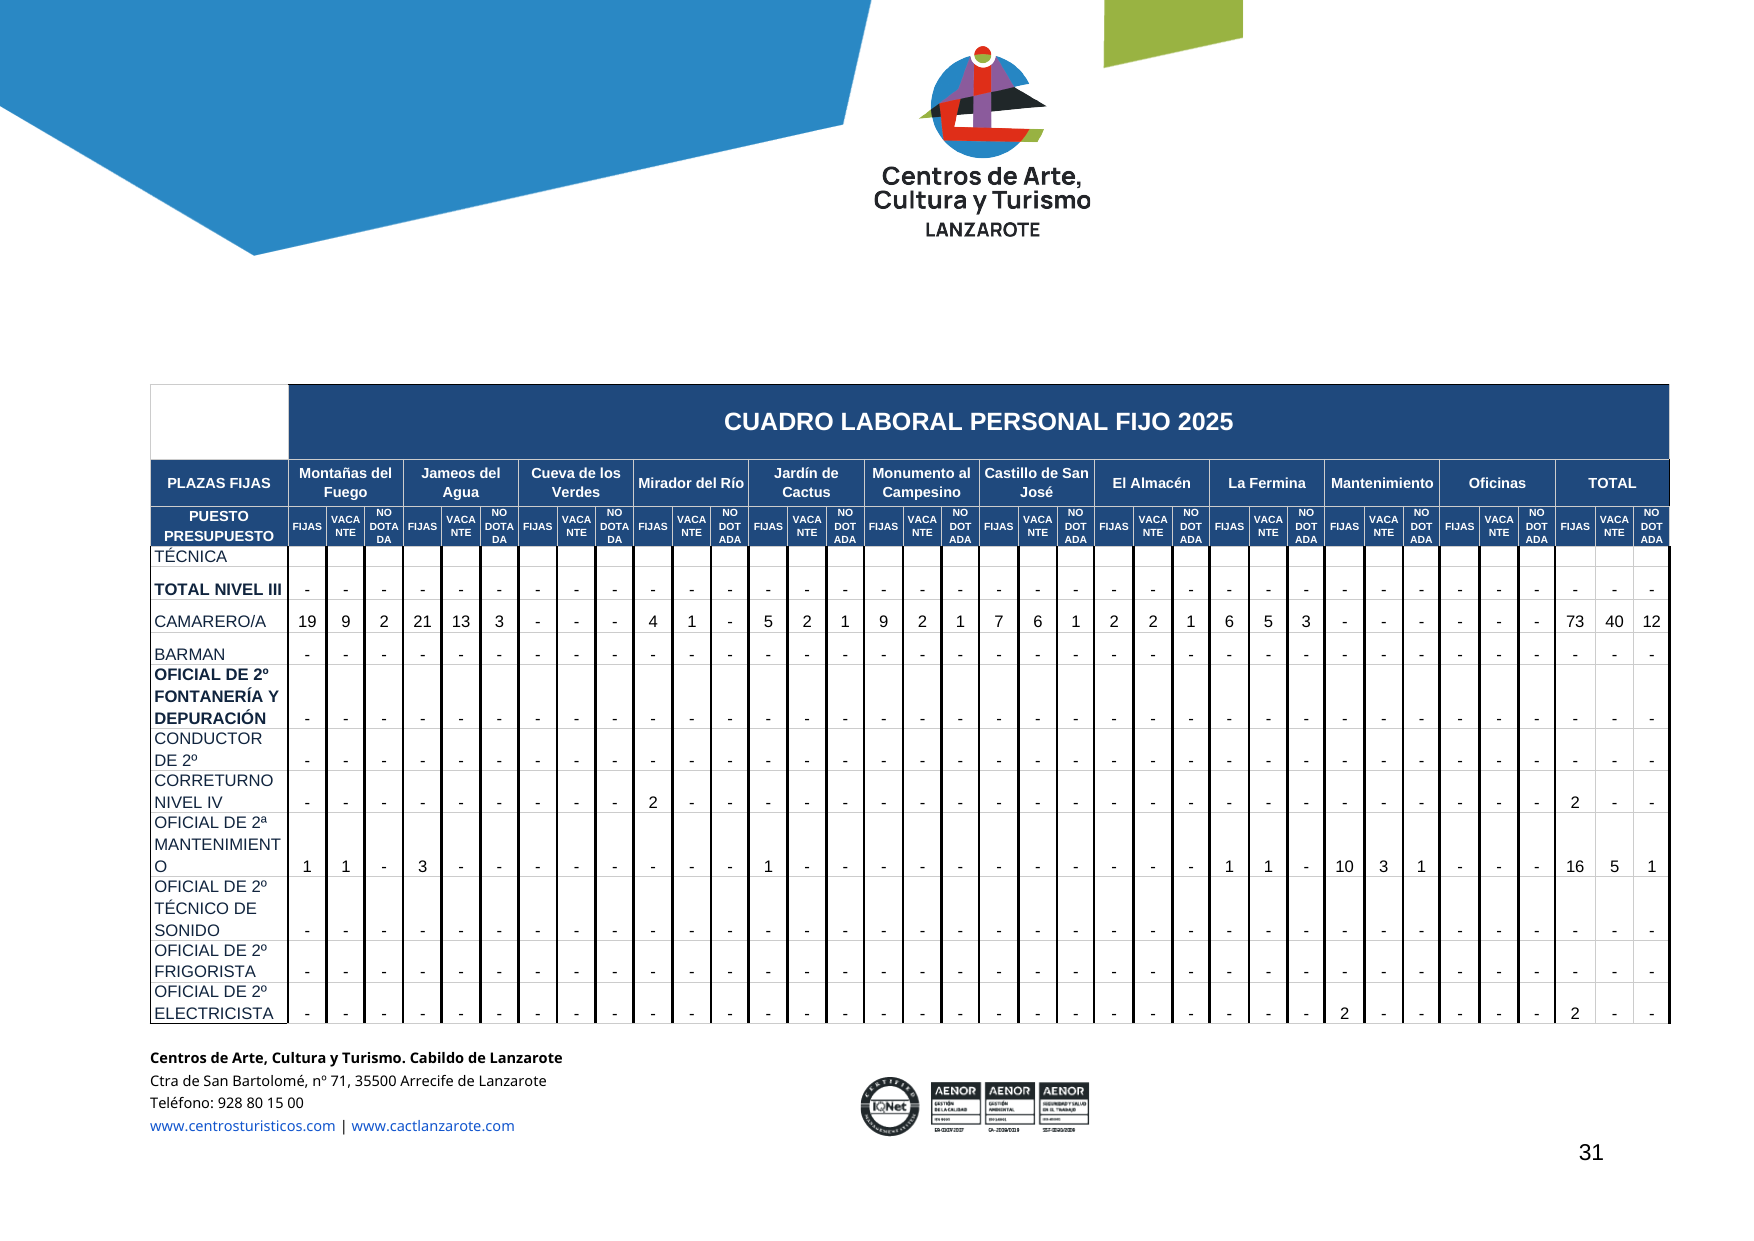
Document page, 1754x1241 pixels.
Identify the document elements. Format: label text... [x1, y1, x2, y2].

table_cell - [1520, 813, 1554, 876]
table_cell - [443, 941, 479, 981]
table_cell - [1289, 547, 1323, 566]
table_cell - [712, 547, 747, 566]
table_cell 19 [289, 600, 325, 631]
table_cell - [1441, 771, 1478, 812]
table_cell - [750, 633, 786, 664]
table_cell - [1211, 729, 1248, 770]
table_cell - [1058, 983, 1093, 1023]
table_cell - [520, 983, 556, 1023]
table_cell - [1556, 665, 1595, 728]
table_cell - [1634, 729, 1668, 770]
table_cell - [1596, 547, 1633, 566]
table_cell - [1020, 547, 1056, 566]
table_cell - [1211, 941, 1248, 981]
table_cell - [865, 567, 902, 599]
table_cell - [674, 941, 710, 981]
table_cell - [789, 729, 825, 770]
table_cell - [1135, 633, 1171, 664]
table_cell - [1441, 633, 1478, 664]
table_cell 6 [1020, 600, 1056, 631]
table_cell - [1135, 665, 1171, 728]
table_cell - [1211, 983, 1248, 1023]
table_cell NO DOTADA [942, 507, 979, 546]
table_cell - [1020, 941, 1056, 981]
table_cell FIJAS [865, 507, 903, 546]
table_cell - [558, 941, 594, 981]
table_cell - [750, 547, 786, 566]
table_cell - [1211, 771, 1248, 812]
table_cell - [1481, 729, 1517, 770]
table_cell - [750, 771, 786, 812]
table_cell 5 [750, 600, 786, 631]
table_cell VACANTE [904, 507, 941, 546]
table_cell - [789, 547, 825, 566]
table_cell - [1520, 771, 1554, 812]
table_cell - [980, 633, 1017, 664]
table_cell - [1174, 771, 1208, 812]
table_cell - [482, 941, 517, 981]
table_cell - [904, 547, 940, 566]
table_cell - [289, 983, 325, 1023]
table_cell - [904, 941, 940, 981]
table_cell - [1556, 633, 1595, 664]
table_cell Mantenimiento [1325, 460, 1439, 506]
table_cell - [1058, 665, 1093, 728]
table_cell - [1250, 983, 1286, 1023]
table_cell - [1135, 813, 1171, 876]
table_cell - [1326, 547, 1363, 566]
table_cell 5 [1250, 600, 1286, 631]
table_cell - [289, 771, 325, 812]
table_cell - [597, 600, 632, 631]
table_cell - [366, 813, 402, 876]
table_cell - [597, 633, 632, 664]
table_cell - [558, 600, 594, 631]
table_cell 2 [1095, 600, 1132, 631]
table_cell - [1250, 941, 1286, 981]
table_cell - [597, 729, 632, 770]
table_cell - [1520, 729, 1554, 770]
table_cell - [789, 771, 825, 812]
table_cell - [1058, 567, 1093, 599]
table_cell 1 [943, 600, 978, 631]
table_cell - [712, 983, 747, 1023]
table_cell - [635, 665, 671, 728]
table_cell 1 [289, 813, 325, 876]
table_cell NO DOTADA [1404, 507, 1439, 546]
table_cell - [1289, 771, 1323, 812]
table_cell - [1211, 547, 1248, 566]
table_cell - [1556, 877, 1595, 939]
table_cell - [443, 877, 479, 939]
table_cell BARMAN [151, 633, 287, 664]
table_cell - [1326, 729, 1363, 770]
table_cell - [1250, 547, 1286, 566]
table_cell - [1404, 729, 1438, 770]
table_cell - [635, 983, 671, 1023]
table_cell - [1634, 941, 1668, 981]
table_cell - [674, 567, 710, 599]
table_cell Cueva de los Verdes [519, 460, 633, 506]
table_cell - [1135, 547, 1171, 566]
table_cell - [980, 813, 1017, 876]
table_cell 2 [1326, 983, 1363, 1023]
table_cell - [943, 771, 978, 812]
table_cell 16 [1556, 813, 1595, 876]
table_cell - [635, 633, 671, 664]
table_cell - [404, 771, 440, 812]
table_cell - [943, 983, 978, 1023]
table_cell - [558, 665, 594, 728]
table_cell - [289, 941, 325, 981]
table_cell - [1634, 547, 1668, 566]
table_cell - [789, 665, 825, 728]
table_cell - [1058, 941, 1093, 981]
table_cell - [1174, 941, 1208, 981]
table_cell - [1020, 983, 1056, 1023]
table_cell 2 [1556, 983, 1595, 1023]
table_cell CONDUCTOR DE 2º [151, 729, 287, 770]
table_cell - [1366, 877, 1402, 939]
table_cell - [558, 983, 594, 1023]
table_cell - [712, 941, 747, 981]
table_cell - [520, 665, 556, 728]
table_cell FIJAS [634, 507, 672, 546]
table_cell - [1174, 633, 1208, 664]
table_cell - [1250, 665, 1286, 728]
table_cell - [674, 771, 710, 812]
table_cell - [1481, 547, 1517, 566]
table_cell - [828, 813, 863, 876]
table_cell 10 [1326, 813, 1363, 876]
table_cell 1 [1250, 813, 1286, 876]
table_cell - [1556, 567, 1595, 599]
table_cell VACANTE [1480, 507, 1518, 546]
table_cell 13 [443, 600, 479, 631]
table_cell - [712, 729, 747, 770]
table_cell - [1481, 567, 1517, 599]
table_cell NO DOTADA [365, 507, 403, 546]
table_cell TOTAL NIVEL III [151, 567, 287, 599]
table_cell - [943, 813, 978, 876]
table_cell OFICIAL DE 2º FRIGORISTA [151, 941, 287, 981]
table_cell - [1174, 567, 1208, 599]
table_cell - [943, 567, 978, 599]
table_cell Jardín de Cactus [749, 460, 864, 506]
table_cell - [750, 941, 786, 981]
table_cell - [943, 877, 978, 939]
table_cell - [1058, 877, 1093, 939]
table_cell - [1481, 941, 1517, 981]
table_cell - [1520, 633, 1554, 664]
table_cell - [1481, 771, 1517, 812]
table_cell - [674, 633, 710, 664]
table_cell - [1366, 547, 1402, 566]
table_cell - [520, 600, 556, 631]
table_cell 3 [1289, 600, 1323, 631]
table_cell - [828, 729, 863, 770]
table_cell - [1058, 633, 1093, 664]
table_cell - [366, 771, 402, 812]
table_cell - [1135, 877, 1171, 939]
table_cell NO DOTADA [596, 507, 633, 546]
table_cell - [1135, 941, 1171, 981]
table_cell - [1020, 633, 1056, 664]
table_cell - [1634, 877, 1668, 939]
table_cell - [1634, 983, 1668, 1023]
table_cell - [750, 567, 786, 599]
table_cell - [443, 729, 479, 770]
table_cell - [366, 665, 402, 728]
table_cell - [1211, 877, 1248, 939]
table_cell - [1366, 729, 1402, 770]
table_cell NO DOTADA [1519, 507, 1555, 546]
table_cell Monumento al Campesino [865, 460, 979, 506]
table_cell 2 [1556, 771, 1595, 812]
table_cell - [1556, 941, 1595, 981]
table_cell - [404, 665, 440, 728]
table_cell - [1596, 567, 1633, 599]
table_cell - [904, 771, 940, 812]
table_cell - [597, 941, 632, 981]
table_cell - [482, 547, 517, 566]
table_cell - [1020, 567, 1056, 599]
table_cell - [520, 877, 556, 939]
table_cell - [1250, 567, 1286, 599]
table_cell - [443, 633, 479, 664]
table_cell - [1020, 665, 1056, 728]
table_cell - [1289, 941, 1323, 981]
table_cell - [482, 813, 517, 876]
table_cell - [674, 983, 710, 1023]
table_cell - [404, 983, 440, 1023]
table_cell - [597, 983, 632, 1023]
table_cell - [904, 813, 940, 876]
table_cell El Almacén [1095, 460, 1209, 506]
table_cell OFICIAL DE 2º TÉCNICO DE SONIDO [151, 877, 287, 939]
table_cell - [712, 567, 747, 599]
table_cell - [712, 633, 747, 664]
table_cell - [289, 877, 325, 939]
table_cell - [1366, 771, 1402, 812]
table_cell - [1441, 983, 1478, 1023]
table_cell - [1520, 600, 1554, 631]
table_cell PLAZAS FIJAS [151, 460, 288, 506]
table_cell - [1289, 633, 1323, 664]
table_cell NO DOTADA [481, 507, 518, 546]
table_cell - [482, 567, 517, 599]
table_cell - [1211, 665, 1248, 728]
table_cell - [443, 771, 479, 812]
table_cell - [712, 813, 747, 876]
table_cell - [789, 941, 825, 981]
table_cell - [1289, 567, 1323, 599]
table_cell - [943, 547, 978, 566]
table_cell - [1441, 567, 1478, 599]
table_cell - [635, 547, 671, 566]
table_cell - [1481, 665, 1517, 728]
table_cell - [1020, 813, 1056, 876]
table_cell - [289, 567, 325, 599]
table_cell - [1596, 983, 1633, 1023]
table_cell FIJAS [1095, 507, 1133, 546]
table_cell - [366, 633, 402, 664]
table_cell CORRETURNO NIVEL IV [151, 771, 287, 812]
table_cell - [1520, 567, 1554, 599]
table_cell - [1441, 665, 1478, 728]
table_cell OFICIAL DE 2º FONTANERÍA Y DEPURACIÓN [151, 665, 287, 728]
table_cell FIJAS [1210, 507, 1249, 546]
table_cell - [1441, 813, 1478, 876]
table_cell - [1366, 983, 1402, 1023]
table_cell - [328, 665, 363, 728]
table_cell - [1250, 771, 1286, 812]
table_cell - [635, 567, 671, 599]
table_cell - [828, 983, 863, 1023]
table_cell - [1289, 729, 1323, 770]
table_cell - [674, 665, 710, 728]
table_cell - [1250, 877, 1286, 939]
table_cell - [404, 567, 440, 599]
table_cell - [366, 941, 402, 981]
table_cell - [366, 729, 402, 770]
table_cell - [828, 771, 863, 812]
table_cell - [1404, 633, 1438, 664]
table_cell - [1596, 941, 1633, 981]
table_cell - [980, 983, 1017, 1023]
table_cell VACANTE [1134, 507, 1172, 546]
table_cell - [443, 547, 479, 566]
table_cell - [1596, 729, 1633, 770]
table_cell PUESTO PRESUPUESTO [151, 507, 288, 546]
table_cell TOTAL [1556, 460, 1669, 506]
table_cell - [1058, 547, 1093, 566]
table_cell FIJAS [289, 507, 326, 546]
table_cell - [520, 771, 556, 812]
table_cell - [1520, 665, 1554, 728]
table_cell - [1441, 547, 1478, 566]
table_cell - [828, 877, 863, 939]
table_cell - [1095, 567, 1132, 599]
table_cell - [328, 941, 363, 981]
table_cell - [712, 600, 747, 631]
table_cell - [865, 941, 902, 981]
table_cell VACANTE [558, 507, 595, 546]
table_cell - [1520, 983, 1554, 1023]
table_cell - [865, 813, 902, 876]
table_cell 40 [1596, 600, 1633, 631]
table_cell - [1441, 941, 1478, 981]
table_cell FIJAS [980, 507, 1018, 546]
table_cell - [635, 941, 671, 981]
table_cell 73 [1556, 600, 1595, 631]
table_cell - [904, 665, 940, 728]
table_cell Oficinas [1440, 460, 1555, 506]
table_cell - [1326, 600, 1363, 631]
table_cell - [712, 665, 747, 728]
table_cell 2 [789, 600, 825, 631]
table_cell NO DOTADA [827, 507, 864, 546]
table_cell 1 [1058, 600, 1093, 631]
table_cell - [635, 729, 671, 770]
table_cell NO DOTADA [1058, 507, 1094, 546]
table_cell NO DOTADA [1288, 507, 1324, 546]
table_cell - [1404, 771, 1438, 812]
table_cell FIJAS [404, 507, 441, 546]
table_cell Jameos del Agua [404, 460, 518, 506]
table_cell - [980, 567, 1017, 599]
table_cell - [674, 813, 710, 876]
table_cell - [828, 567, 863, 599]
table_cell FIJAS [519, 507, 557, 546]
table_cell - [443, 813, 479, 876]
table_cell - [558, 813, 594, 876]
table_cell - [1520, 547, 1554, 566]
table_cell 2 [904, 600, 940, 631]
table_cell 2 [1135, 600, 1171, 631]
table_cell - [1289, 983, 1323, 1023]
table_cell - [1250, 729, 1286, 770]
table_cell VACANTE [673, 507, 710, 546]
table_cell - [1441, 729, 1478, 770]
table_cell - [1174, 813, 1208, 876]
table_cell - [328, 729, 363, 770]
table_cell - [289, 729, 325, 770]
table_cell - [1058, 729, 1093, 770]
table_cell - [1366, 567, 1402, 599]
table_cell - [1058, 813, 1093, 876]
table_cell FIJAS [1556, 507, 1595, 546]
table_cell - [750, 665, 786, 728]
table_cell - [1174, 547, 1208, 566]
table_cell - [1481, 877, 1517, 939]
table_cell - [980, 547, 1017, 566]
table_cell VACANTE [1019, 507, 1057, 546]
table_cell - [1095, 729, 1132, 770]
table_cell - [597, 567, 632, 599]
table_cell NO DOTADA [1634, 507, 1669, 546]
table_cell NO DOTADA [1173, 507, 1209, 546]
table_cell - [1289, 665, 1323, 728]
table_cell - [1596, 665, 1633, 728]
table_cell - [1481, 600, 1517, 631]
table_cell 2 [635, 771, 671, 812]
table_cell TÉCNICA [151, 547, 287, 566]
table_cell Castillo de San José [980, 460, 1094, 506]
table_cell 3 [1366, 813, 1402, 876]
table_cell - [1326, 665, 1363, 728]
table_cell 1 [828, 600, 863, 631]
table_cell - [789, 877, 825, 939]
table_cell 21 [404, 600, 440, 631]
table_cell - [1404, 941, 1438, 981]
table_cell 1 [1174, 600, 1208, 631]
table_cell - [1556, 729, 1595, 770]
table_cell - [865, 633, 902, 664]
table_cell - [289, 633, 325, 664]
table_cell - [328, 633, 363, 664]
table_cell - [1366, 633, 1402, 664]
table_cell - [789, 633, 825, 664]
table_cell - [1404, 567, 1438, 599]
table_cell VACANTE [327, 507, 364, 546]
table_cell - [1404, 600, 1438, 631]
table_cell - [558, 729, 594, 770]
table_cell - [366, 567, 402, 599]
table_cell - [520, 547, 556, 566]
table_cell VACANTE [442, 507, 480, 546]
table_cell - [1135, 567, 1171, 599]
table_cell 2 [366, 600, 402, 631]
table_cell - [1250, 633, 1286, 664]
table_cell - [1095, 633, 1132, 664]
table_cell - [404, 633, 440, 664]
table_cell OFICIAL DE 2º ELECTRICISTA [151, 983, 287, 1023]
table_cell - [865, 665, 902, 728]
table_cell - [750, 877, 786, 939]
table_cell VACANTE [1596, 507, 1633, 546]
table_cell - [865, 771, 902, 812]
table_cell - [328, 983, 363, 1023]
table_cell - [1289, 877, 1323, 939]
table_cell - [943, 665, 978, 728]
table_cell - [1135, 729, 1171, 770]
table_cell - [558, 771, 594, 812]
table_cell - [1366, 665, 1402, 728]
table_cell - [1481, 813, 1517, 876]
table_cell CAMARERO/A [151, 600, 287, 631]
table_cell - [712, 877, 747, 939]
table_cell - [1095, 665, 1132, 728]
table_cell - [828, 547, 863, 566]
table_cell 5 [1596, 813, 1633, 876]
table_cell - [828, 941, 863, 981]
table_cell - [1634, 665, 1668, 728]
table_cell - [1289, 813, 1323, 876]
table_cell - [980, 665, 1017, 728]
table_cell FIJAS [1440, 507, 1479, 546]
table_cell - [404, 877, 440, 939]
table_cell - [443, 567, 479, 599]
table_cell - [1326, 567, 1363, 599]
table_cell - [1095, 877, 1132, 939]
table_cell - [1520, 941, 1554, 981]
table_cell - [1366, 600, 1402, 631]
table_cell VACANTE [1365, 507, 1403, 546]
table_cell - [943, 941, 978, 981]
table_cell - [1174, 877, 1208, 939]
table_cell - [558, 567, 594, 599]
table_cell 3 [404, 813, 440, 876]
table_cell - [904, 983, 940, 1023]
table_cell - [1020, 877, 1056, 939]
table_cell - [328, 771, 363, 812]
table_cell - [404, 941, 440, 981]
table_cell - [1404, 547, 1438, 566]
table_cell - [1404, 665, 1438, 728]
table_cell - [828, 665, 863, 728]
table_cell - [865, 547, 902, 566]
table_cell - [789, 983, 825, 1023]
table_cell - [597, 813, 632, 876]
table_cell - [443, 665, 479, 728]
table_cell - [1481, 633, 1517, 664]
table_cell - [520, 813, 556, 876]
table_cell - [1174, 665, 1208, 728]
table_cell - [482, 771, 517, 812]
table_cell - [1095, 771, 1132, 812]
table_cell - [366, 547, 402, 566]
table_cell - [789, 813, 825, 876]
table_cell - [828, 633, 863, 664]
table_cell - [558, 877, 594, 939]
table_cell - [289, 547, 325, 566]
table_cell 1 [1634, 813, 1668, 876]
table_cell - [1596, 771, 1633, 812]
table_cell - [482, 877, 517, 939]
table_cell - [980, 729, 1017, 770]
table_header [151, 385, 288, 459]
table_cell 9 [865, 600, 902, 631]
picture [860, 1077, 1090, 1137]
table_cell - [1441, 877, 1478, 939]
table_cell - [712, 771, 747, 812]
table_cell NO DOTADA [711, 507, 748, 546]
table_cell - [1596, 877, 1633, 939]
table_cell - [404, 547, 440, 566]
table_cell - [520, 941, 556, 981]
table_cell - [980, 941, 1017, 981]
table_cell - [597, 547, 632, 566]
table_cell - [980, 877, 1017, 939]
table_cell 3 [482, 600, 517, 631]
table_cell - [904, 729, 940, 770]
table_cell - [597, 665, 632, 728]
table_cell - [750, 729, 786, 770]
table_cell - [1366, 941, 1402, 981]
table_cell 7 [980, 600, 1017, 631]
table_cell 4 [635, 600, 671, 631]
table_cell - [1058, 771, 1093, 812]
table_cell - [674, 877, 710, 939]
table_cell - [328, 567, 363, 599]
table_cell 6 [1211, 600, 1248, 631]
table_cell - [750, 983, 786, 1023]
table_cell - [1095, 547, 1132, 566]
table_cell - [674, 729, 710, 770]
table_cell OFICIAL DE 2ª MANTENIMIENTO [151, 813, 287, 876]
table_cell - [328, 547, 363, 566]
table_cell - [1095, 983, 1132, 1023]
table_cell Mirador del Río [634, 460, 748, 506]
table_cell - [1596, 633, 1633, 664]
table_cell 1 [1404, 813, 1438, 876]
table_cell - [1634, 567, 1668, 599]
table_cell - [1174, 729, 1208, 770]
table_cell - [1020, 771, 1056, 812]
table_cell - [674, 547, 710, 566]
table_cell - [865, 983, 902, 1023]
table_cell - [904, 633, 940, 664]
table_cell - [366, 983, 402, 1023]
table_cell - [558, 547, 594, 566]
table_cell - [1174, 983, 1208, 1023]
table_cell - [1481, 983, 1517, 1023]
table_cell - [789, 567, 825, 599]
table_cell - [1326, 771, 1363, 812]
table_cell - [482, 665, 517, 728]
table_cell VACANTE [788, 507, 826, 546]
table_cell - [1634, 771, 1668, 812]
table_cell - [1020, 729, 1056, 770]
table_cell - [1404, 877, 1438, 939]
table_cell - [1326, 633, 1363, 664]
picture [0, 0, 1244, 256]
table_cell - [1135, 771, 1171, 812]
table_cell - [943, 633, 978, 664]
table_cell - [482, 729, 517, 770]
table_cell FIJAS [1325, 507, 1364, 546]
table_cell - [904, 877, 940, 939]
table_cell - [1441, 600, 1478, 631]
table_cell - [865, 877, 902, 939]
table_header CUADRO LABORAL PERSONAL FIJO 2025 [289, 385, 1669, 459]
table_cell FIJAS [749, 507, 787, 546]
table_cell - [597, 771, 632, 812]
table_cell - [520, 567, 556, 599]
table_cell - [1095, 941, 1132, 981]
table_cell - [1404, 983, 1438, 1023]
table_cell - [865, 729, 902, 770]
table_cell 1 [1211, 813, 1248, 876]
table_cell - [520, 633, 556, 664]
table_cell - [328, 877, 363, 939]
table_cell - [980, 771, 1017, 812]
table_cell - [1520, 877, 1554, 939]
table_cell Montañas del Fuego [289, 460, 403, 506]
table_cell - [289, 665, 325, 728]
table_cell - [597, 877, 632, 939]
table_cell - [904, 567, 940, 599]
table_cell - [1634, 633, 1668, 664]
table_cell - [1326, 941, 1363, 981]
table_cell - [1095, 813, 1132, 876]
table_cell - [1211, 633, 1248, 664]
table_cell - [482, 983, 517, 1023]
table_cell - [1211, 567, 1248, 599]
table_cell - [482, 633, 517, 664]
table_cell - [943, 729, 978, 770]
table_cell - [366, 877, 402, 939]
table_cell 1 [750, 813, 786, 876]
table_cell 1 [674, 600, 710, 631]
table_cell - [1556, 547, 1595, 566]
table_cell VACANTE [1250, 507, 1287, 546]
table_cell - [1326, 877, 1363, 939]
table_cell - [520, 729, 556, 770]
table_cell 9 [328, 600, 363, 631]
table_cell 12 [1634, 600, 1668, 631]
table_cell - [635, 877, 671, 939]
table_cell - [1135, 983, 1171, 1023]
table_cell - [558, 633, 594, 664]
table_cell - [443, 983, 479, 1023]
table_cell - [404, 729, 440, 770]
table_cell - [635, 813, 671, 876]
table_cell 1 [328, 813, 363, 876]
table_cell La Fermina [1210, 460, 1324, 506]
